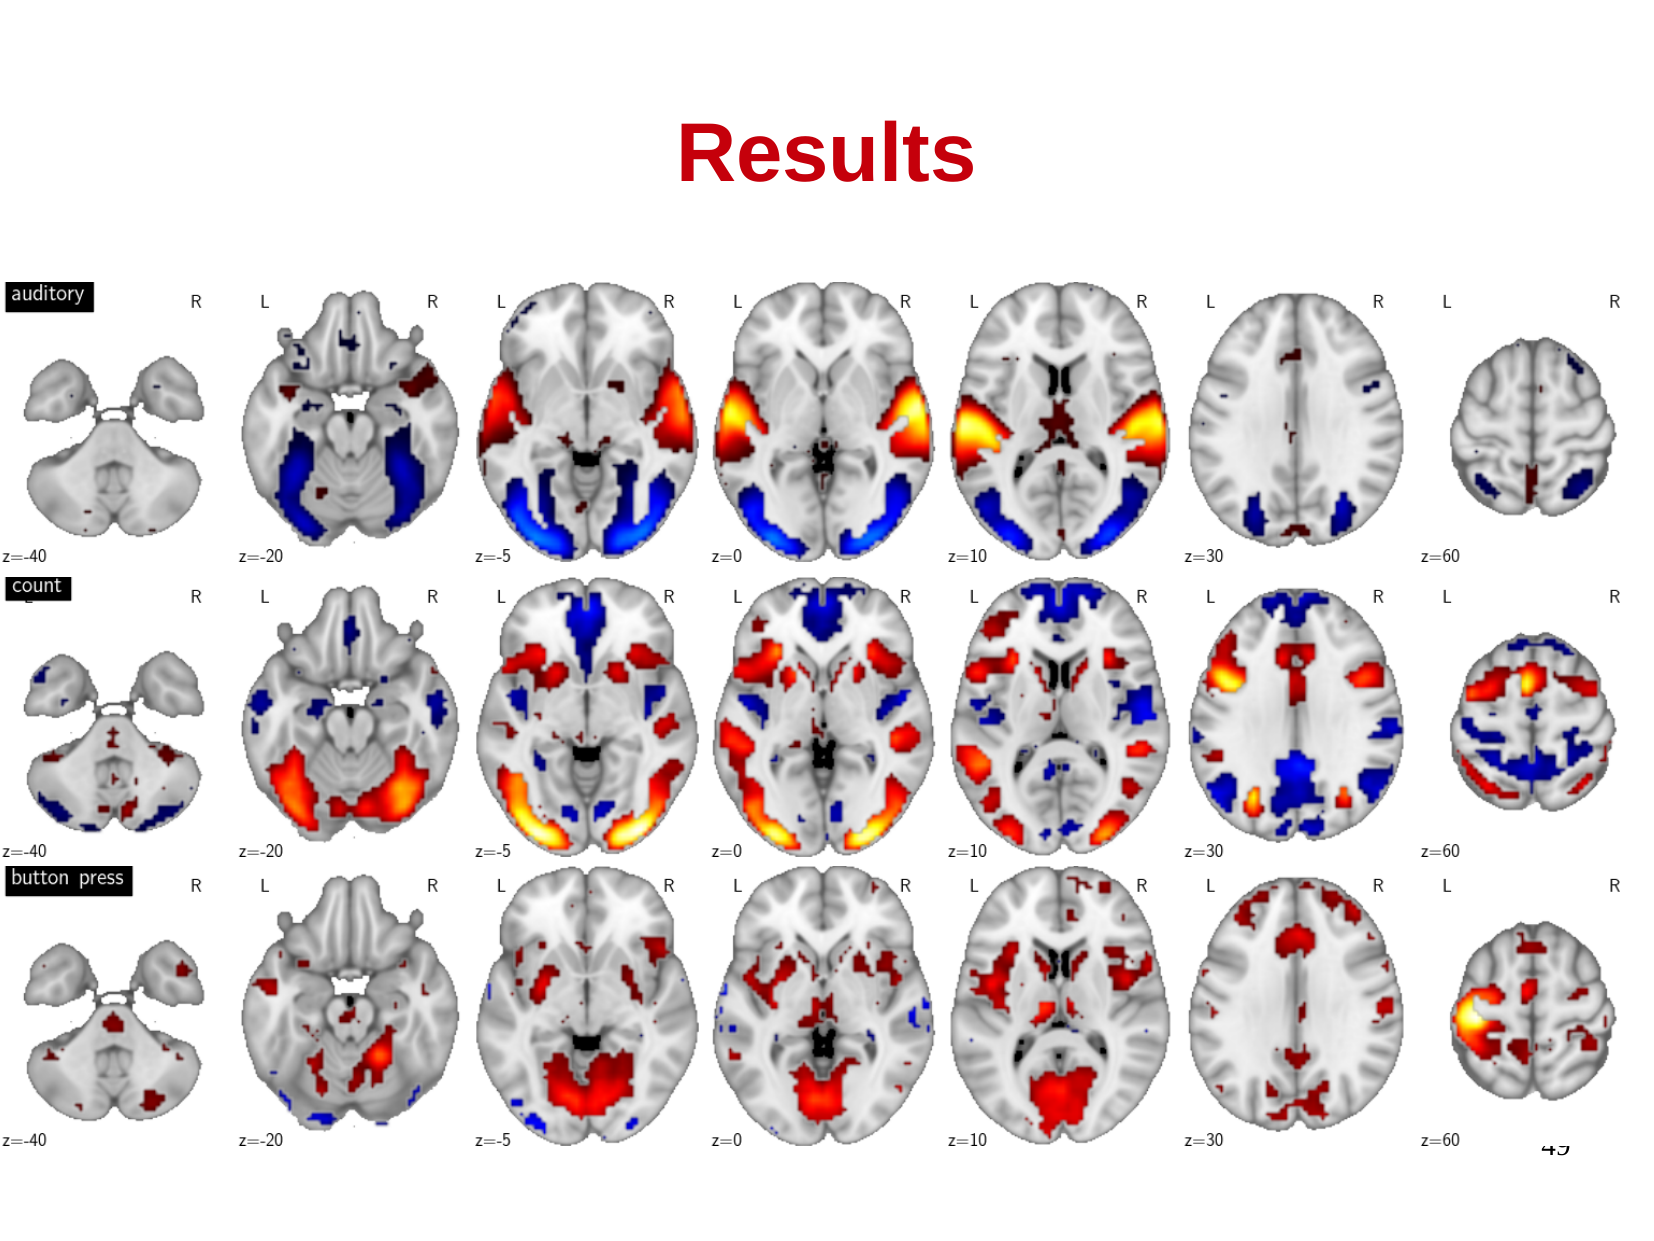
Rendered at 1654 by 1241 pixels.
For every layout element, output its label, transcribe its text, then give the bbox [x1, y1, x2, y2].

picture [0, 866, 1651, 1146]
picture [0, 282, 1651, 562]
title Results [82, 49, 1571, 257]
picture [0, 577, 1651, 857]
